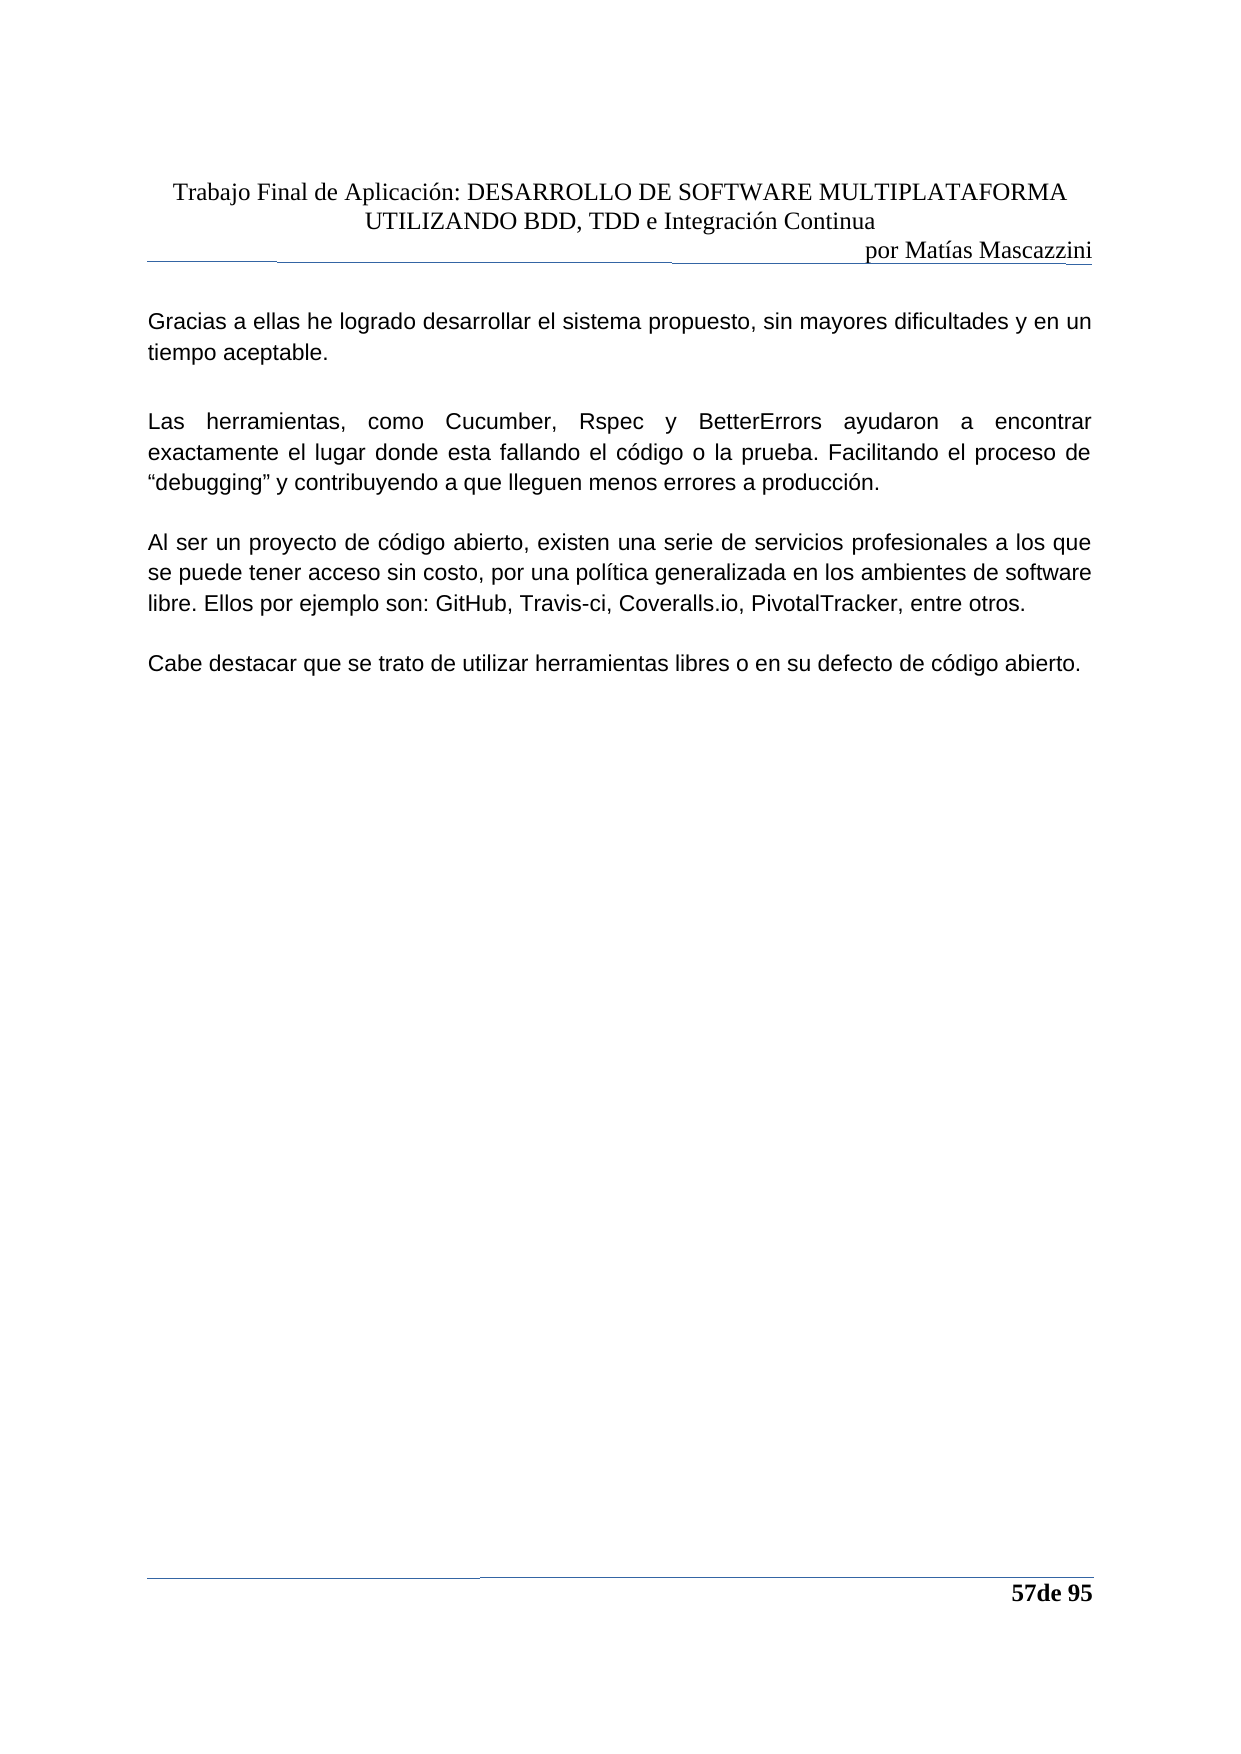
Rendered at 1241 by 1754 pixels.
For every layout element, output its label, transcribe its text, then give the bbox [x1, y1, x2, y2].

text Cabe destacar que se trato de utilizar herramientas libres o en su defecto de código abierto. [148, 650, 1093, 676]
text Las herramientas, como Cucumber, Rspec y BetterErrors ayudaron a encontrar exactamente el lugar donde esta fallando el código o la prueba. Facilitando el proceso de “debugging” y contribuyendo a que lleguen menos errores a producción. [148, 408, 1093, 495]
text Al ser un proyecto de código abierto, existen una serie de servicios profesionales a los que se puede tener acceso sin costo, por una política generalizada en los ambientes de software libre. Ellos por ejemplo son: GitHub, Travis-ci, Coveralls.io, PivotalTracker, entre otros. [148, 529, 1093, 616]
text Gracias a ellas he logrado desarrollar el sistema propuesto, sin mayores dificultades y en un tiempo aceptable. [148, 308, 1093, 365]
